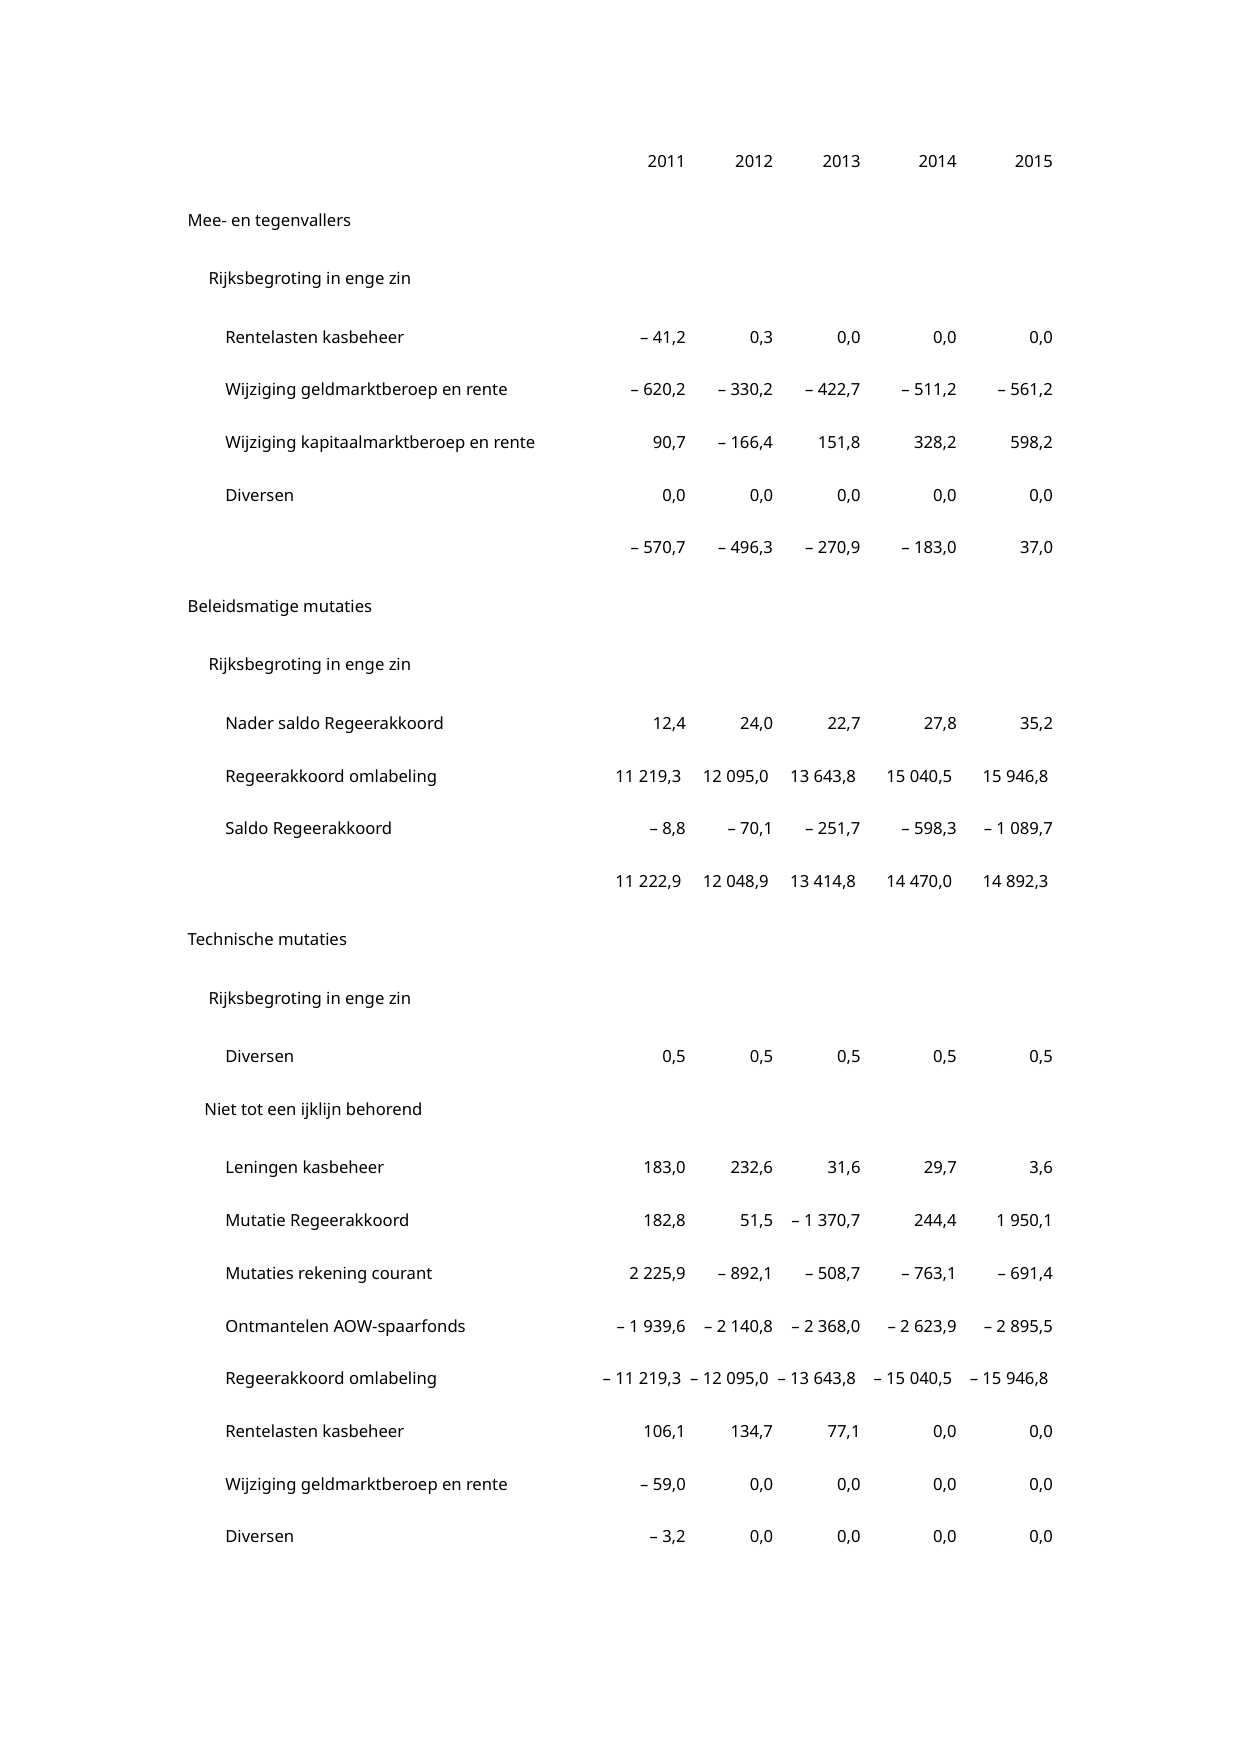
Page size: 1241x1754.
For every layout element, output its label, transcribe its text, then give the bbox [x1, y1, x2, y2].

table_cell 0,0 [860, 1525, 956, 1578]
table_cell 0,5 [686, 1045, 773, 1098]
table_cell 182,8 [589, 1209, 686, 1261]
table_cell 232,6 [686, 1156, 773, 1209]
table_cell 598,2 [956, 431, 1053, 483]
table_cell Rentelasten kasbeheer [188, 325, 589, 378]
table_cell 0,0 [956, 1525, 1053, 1578]
table_cell – 2 368,0 [773, 1314, 860, 1367]
table_cell 1 950,1 [956, 1209, 1053, 1261]
table_cell 12 095,0 [686, 764, 773, 817]
table_cell 35,2 [956, 711, 1053, 764]
table_cell – 511,2 [860, 378, 956, 431]
table_cell Mee- en tegenvallers [188, 209, 589, 267]
table_cell 29,7 [860, 1156, 956, 1209]
table_cell 11 222,9 [589, 870, 686, 928]
table_cell [773, 595, 860, 653]
table_cell Technische mutaties [188, 928, 589, 986]
table_cell 0,0 [956, 1420, 1053, 1472]
table_cell Diversen [188, 484, 589, 536]
table_cell [773, 209, 860, 267]
table_cell 31,6 [773, 1156, 860, 1209]
table_cell [589, 209, 686, 267]
table_cell 151,8 [773, 431, 860, 483]
table_cell Rijksbegroting in enge zin [188, 653, 589, 711]
table_cell 51,5 [686, 1209, 773, 1261]
table_header 2015 [956, 150, 1053, 208]
table_cell 328,2 [860, 431, 956, 483]
table_cell 77,1 [773, 1420, 860, 1472]
table_cell Rentelasten kasbeheer [188, 1420, 589, 1472]
table_cell 2 225,9 [589, 1261, 686, 1314]
table_cell 12 048,9 [686, 870, 773, 928]
table_cell – 570,7 [589, 536, 686, 594]
table_cell – 12 095,0 [686, 1367, 773, 1419]
table_cell – 13 643,8 [773, 1367, 860, 1419]
table_cell [956, 986, 1053, 1045]
table_cell Wijziging geldmarktberoep en rente [188, 378, 589, 431]
table_cell [589, 986, 686, 1045]
table_cell 15 946,8 [956, 764, 1053, 817]
table_cell [860, 267, 956, 325]
table_cell 0,5 [860, 1045, 956, 1098]
table_cell [860, 209, 956, 267]
table_header 2014 [860, 150, 956, 208]
table_cell Diversen [188, 1045, 589, 1098]
table_cell Saldo Regeerakkoord [188, 817, 589, 869]
table_cell [188, 870, 589, 928]
table_cell 24,0 [686, 711, 773, 764]
table_cell Regeerakkoord omlabeling [188, 764, 589, 817]
table_cell [860, 986, 956, 1045]
table_header [188, 150, 589, 208]
table_cell – 3,2 [589, 1525, 686, 1578]
table_cell 244,4 [860, 1209, 956, 1261]
table_cell – 2 623,9 [860, 1314, 956, 1367]
table_cell [589, 1098, 686, 1156]
table_cell 0,0 [956, 484, 1053, 536]
table_cell Leningen kasbeheer [188, 1156, 589, 1209]
table_cell 0,0 [589, 484, 686, 536]
table_cell 11 219,3 [589, 764, 686, 817]
table_cell 0,0 [956, 325, 1053, 378]
table_cell 0,0 [686, 1525, 773, 1578]
table_cell Regeerakkoord omlabeling [188, 1367, 589, 1419]
table_cell [956, 209, 1053, 267]
table_cell [589, 267, 686, 325]
table_cell Rijksbegroting in enge zin [188, 986, 589, 1045]
table_cell – 1 089,7 [956, 817, 1053, 869]
table_cell 0,0 [860, 1420, 956, 1472]
table_cell [956, 595, 1053, 653]
table_cell [860, 1098, 956, 1156]
table_cell [860, 595, 956, 653]
table_cell Mutaties rekening courant [188, 1261, 589, 1314]
table_cell – 183,0 [860, 536, 956, 594]
table_cell – 330,2 [686, 378, 773, 431]
table_cell Nader saldo Regeerakkoord [188, 711, 589, 764]
table_cell 0,0 [773, 1525, 860, 1578]
table_cell – 691,4 [956, 1261, 1053, 1314]
table_cell 0,0 [860, 484, 956, 536]
table_cell 0,0 [686, 1472, 773, 1525]
table_cell [860, 653, 956, 711]
table_cell 22,7 [773, 711, 860, 764]
table_cell 0,3 [686, 325, 773, 378]
table_cell – 270,9 [773, 536, 860, 594]
table_cell Diversen [188, 1525, 589, 1578]
table_cell – 496,3 [686, 536, 773, 594]
table_cell 27,8 [860, 711, 956, 764]
table_cell – 2 895,5 [956, 1314, 1053, 1367]
table_cell 0,0 [773, 1472, 860, 1525]
table_cell [686, 653, 773, 711]
table_cell [773, 986, 860, 1045]
table_cell 14 470,0 [860, 870, 956, 928]
table_cell – 1 370,7 [773, 1209, 860, 1261]
table_cell Ontmantelen AOW-spaarfonds [188, 1314, 589, 1367]
table_cell – 166,4 [686, 431, 773, 483]
table_cell [686, 595, 773, 653]
table_cell [589, 595, 686, 653]
table_cell 0,0 [860, 1472, 956, 1525]
table_cell 0,5 [956, 1045, 1053, 1098]
table_cell [686, 209, 773, 267]
table_cell – 70,1 [686, 817, 773, 869]
table_header 2012 [686, 150, 773, 208]
table_cell [773, 653, 860, 711]
table_cell [589, 653, 686, 711]
table_cell – 1 939,6 [589, 1314, 686, 1367]
table_cell [686, 267, 773, 325]
table_cell – 422,7 [773, 378, 860, 431]
table_cell 0,5 [773, 1045, 860, 1098]
table_cell – 11 219,3 [589, 1367, 686, 1419]
table_cell [860, 928, 956, 986]
table_cell 134,7 [686, 1420, 773, 1472]
table_cell 37,0 [956, 536, 1053, 594]
table_cell – 41,2 [589, 325, 686, 378]
table_cell [686, 1098, 773, 1156]
table_cell 183,0 [589, 1156, 686, 1209]
table_cell – 561,2 [956, 378, 1053, 431]
table_cell [773, 928, 860, 986]
table_cell – 8,8 [589, 817, 686, 869]
table_cell 0,0 [686, 484, 773, 536]
table_cell 0,0 [860, 325, 956, 378]
table_cell [956, 928, 1053, 986]
table_cell Wijziging geldmarktberoep en rente [188, 1472, 589, 1525]
table_cell – 892,1 [686, 1261, 773, 1314]
table_cell 106,1 [589, 1420, 686, 1472]
table_cell 13 414,8 [773, 870, 860, 928]
table_cell Beleidsmatige mutaties [188, 595, 589, 653]
table_cell – 508,7 [773, 1261, 860, 1314]
table_cell – 620,2 [589, 378, 686, 431]
table_cell [956, 653, 1053, 711]
table_cell 13 643,8 [773, 764, 860, 817]
table_cell – 59,0 [589, 1472, 686, 1525]
table_cell 0,0 [773, 325, 860, 378]
table_cell 15 040,5 [860, 764, 956, 817]
table_cell [773, 267, 860, 325]
table_cell – 598,3 [860, 817, 956, 869]
table_cell [956, 267, 1053, 325]
table_cell Wijziging kapitaalmarktberoep en rente [188, 431, 589, 483]
table_cell 12,4 [589, 711, 686, 764]
table_cell – 2 140,8 [686, 1314, 773, 1367]
table_cell [686, 928, 773, 986]
table_header 2011 [589, 150, 686, 208]
table_cell 14 892,3 [956, 870, 1053, 928]
table_cell Mutatie Regeerakkoord [188, 1209, 589, 1261]
table_cell [773, 1098, 860, 1156]
table_cell Niet tot een ijklijn behorend [188, 1098, 589, 1156]
table_cell Rijksbegroting in enge zin [188, 267, 589, 325]
table_cell 0,0 [956, 1472, 1053, 1525]
table_cell [589, 928, 686, 986]
table_cell 3,6 [956, 1156, 1053, 1209]
table_cell – 15 946,8 [956, 1367, 1053, 1419]
table_cell [956, 1098, 1053, 1156]
table_cell 0,0 [773, 484, 860, 536]
table_cell – 15 040,5 [860, 1367, 956, 1419]
table_header 2013 [773, 150, 860, 208]
table_cell [188, 536, 589, 594]
table_cell [686, 986, 773, 1045]
table_cell – 763,1 [860, 1261, 956, 1314]
table_cell 0,5 [589, 1045, 686, 1098]
table_cell 90,7 [589, 431, 686, 483]
table_cell – 251,7 [773, 817, 860, 869]
